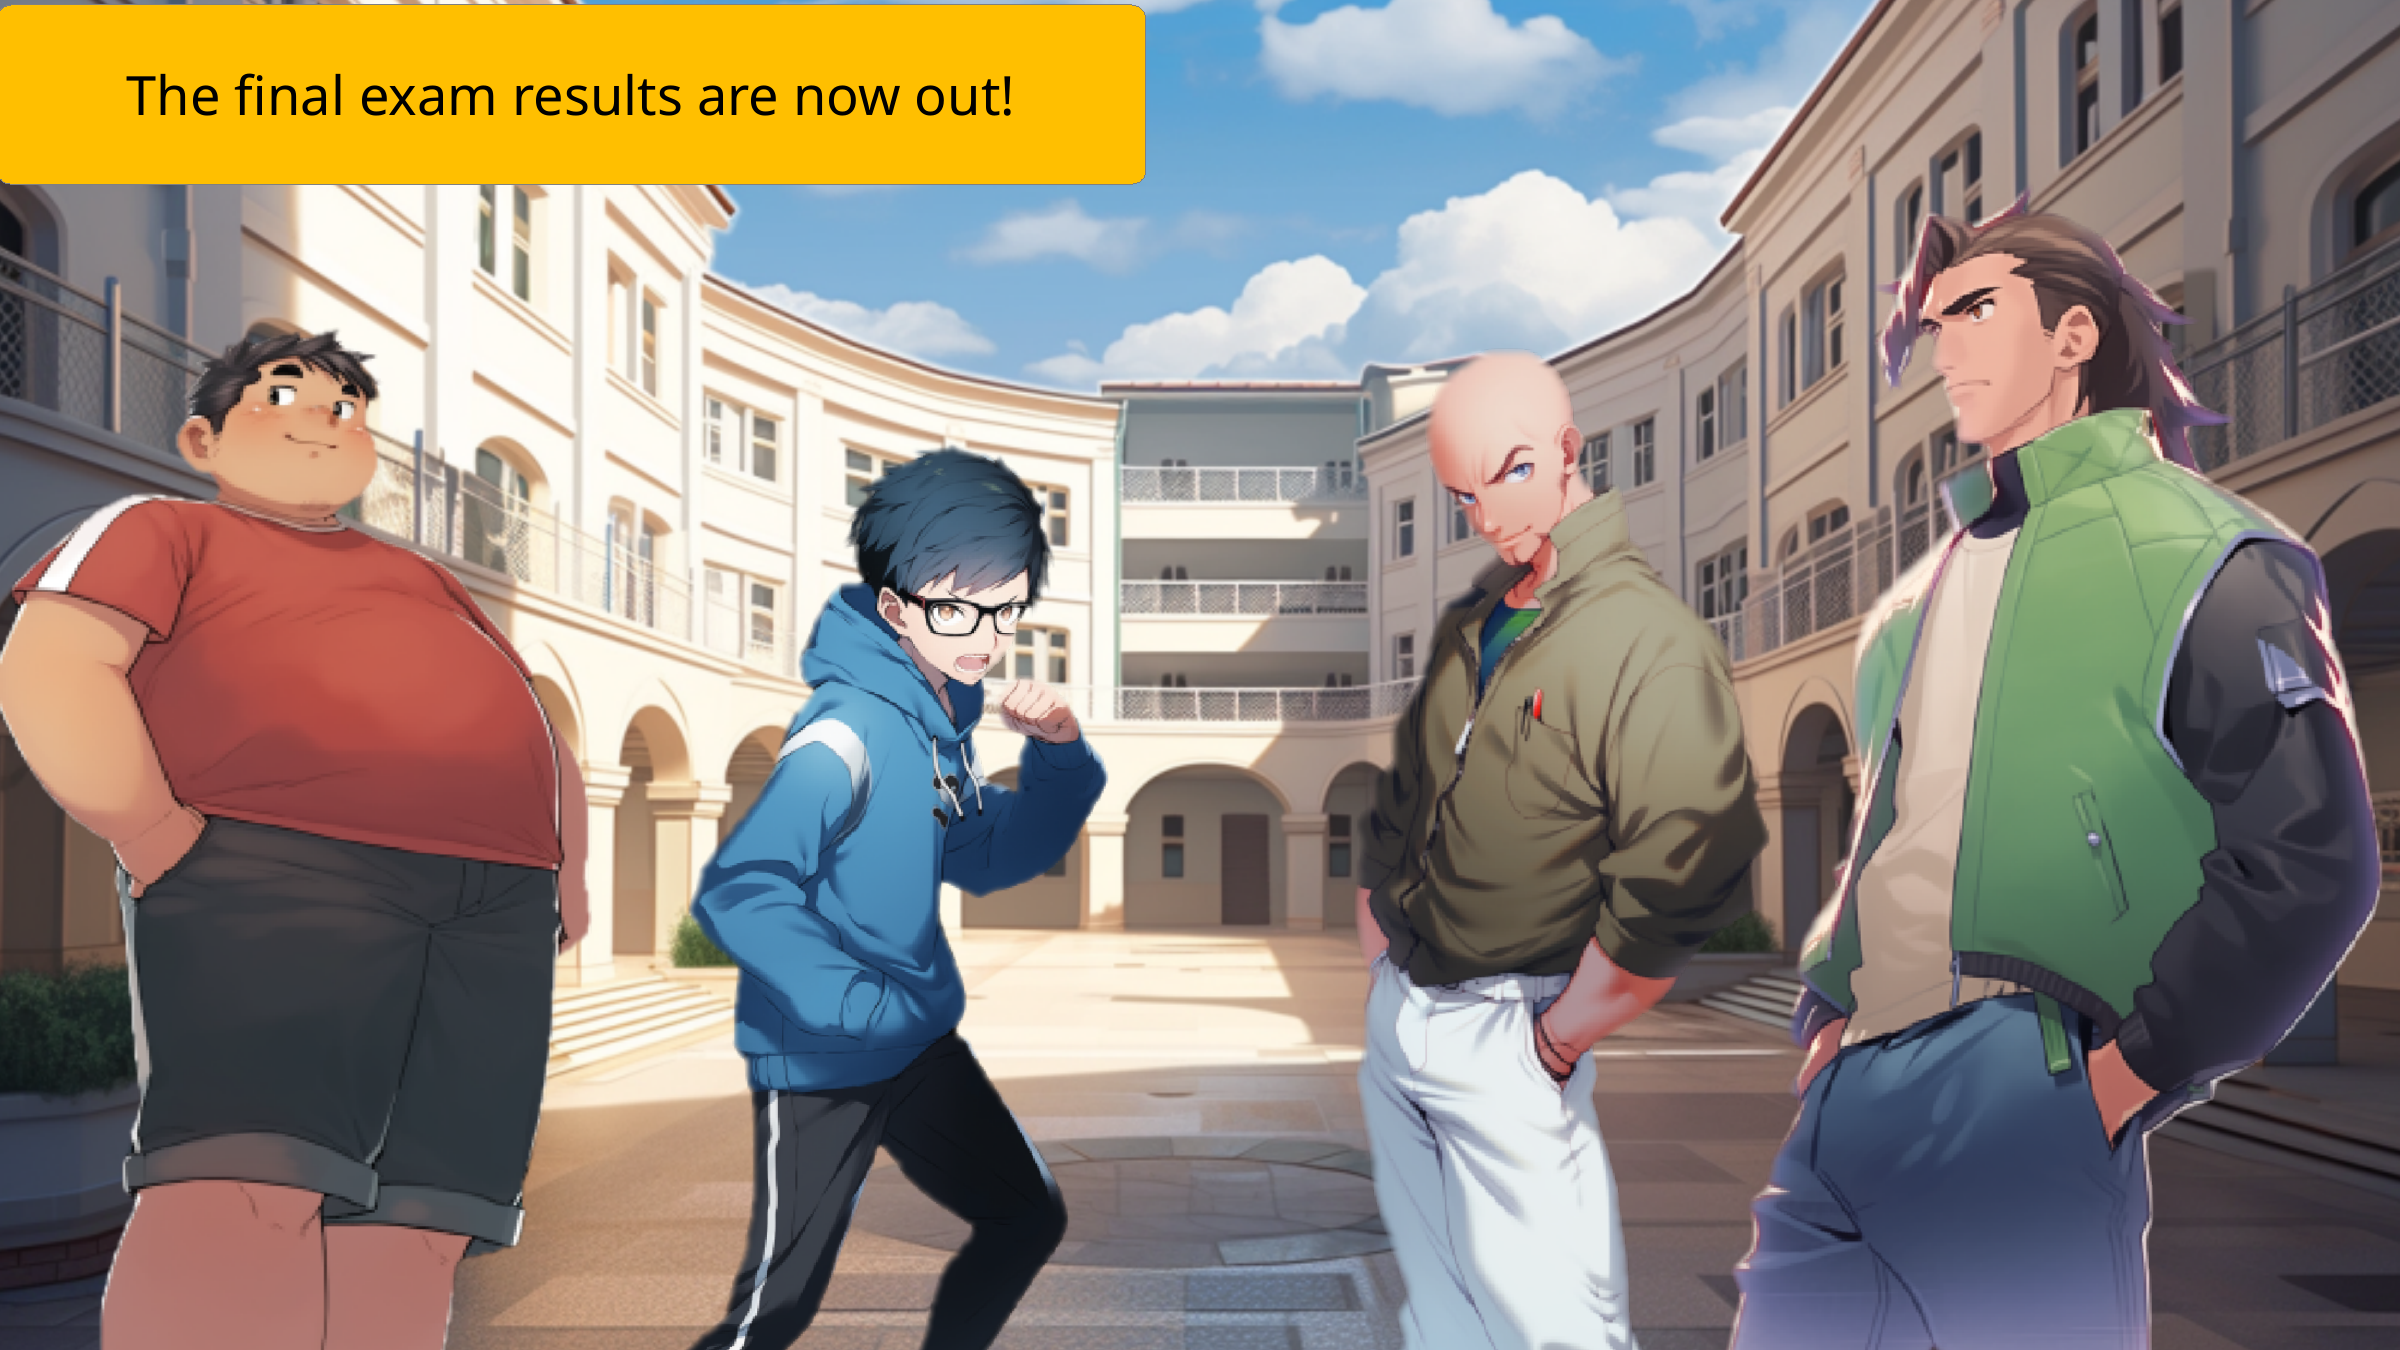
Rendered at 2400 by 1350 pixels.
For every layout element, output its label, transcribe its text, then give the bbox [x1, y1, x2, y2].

text_box The final exam results are now out! [0, 4, 1146, 185]
picture [0, 0, 2400, 1350]
